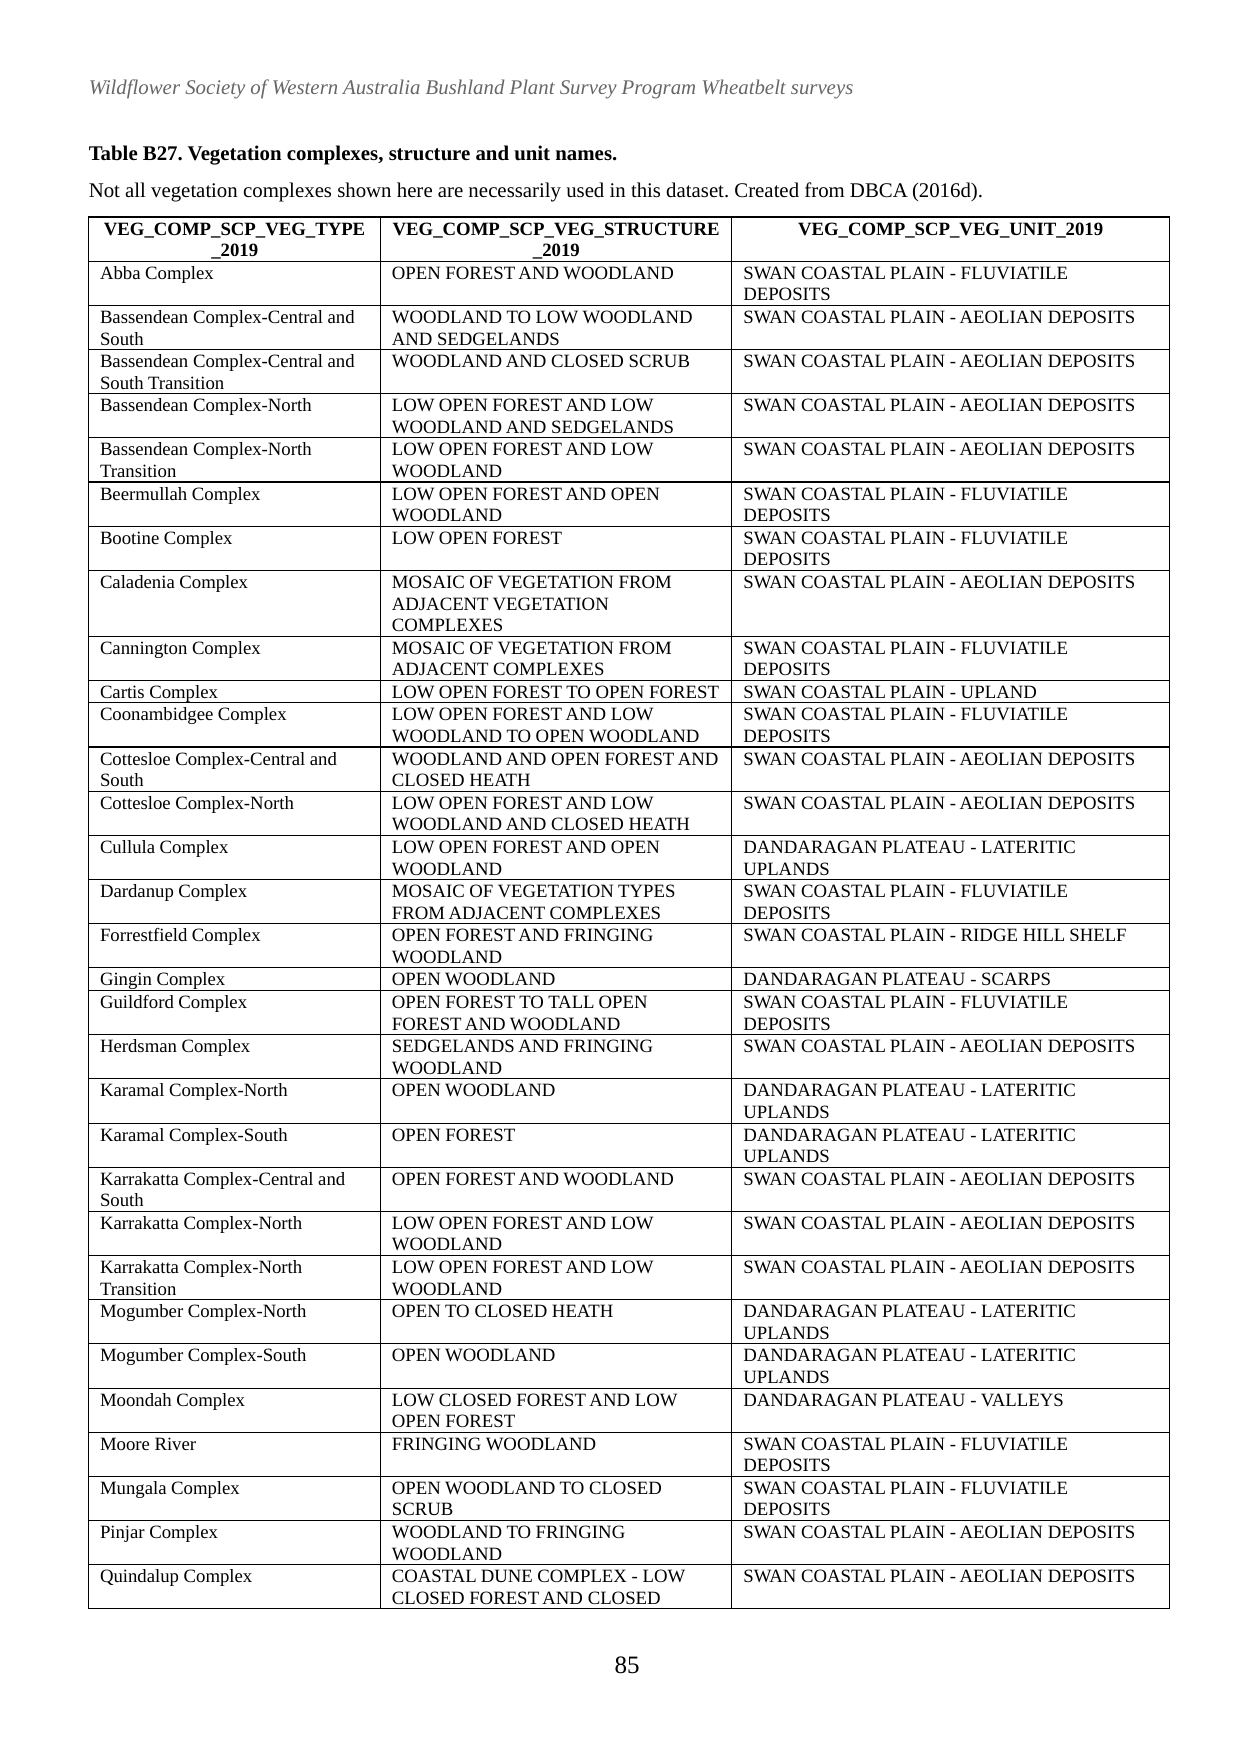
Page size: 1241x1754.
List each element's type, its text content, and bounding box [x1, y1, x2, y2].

table_cell SWAN COASTAL PLAIN - AEOLIAN DEPOSITS [732, 792, 1169, 835]
table_cell Herdsman Complex [89, 1035, 380, 1078]
table_cell SWAN COASTAL PLAIN - AEOLIAN DEPOSITS [732, 1035, 1169, 1078]
table_cell SWAN COASTAL PLAIN - FLUVIATILE DEPOSITS [732, 1433, 1169, 1476]
table_cell Cartis Complex [89, 681, 380, 702]
subtitle Table B27. Vegetation complexes, structure and unit names. [88, 141, 1165, 165]
table_cell SWAN COASTAL PLAIN - FLUVIATILE DEPOSITS [732, 483, 1169, 526]
table_cell Bassendean Complex-Central and South Transition [89, 350, 380, 393]
table_cell Pinjar Complex [89, 1521, 380, 1564]
table_cell SWAN COASTAL PLAIN - FLUVIATILE DEPOSITS [732, 527, 1169, 570]
table_cell Abba Complex [89, 262, 380, 305]
table_cell SWAN COASTAL PLAIN - FLUVIATILE DEPOSITS [732, 637, 1169, 680]
table_cell Karrakatta Complex-North [89, 1212, 380, 1255]
table_header VEG_COMP_SCP_VEG_UNIT_2019 [732, 218, 1169, 261]
table_cell SWAN COASTAL PLAIN - UPLAND [732, 681, 1169, 702]
table_cell Cannington Complex [89, 637, 380, 680]
table_cell LOW CLOSED FOREST AND LOW OPEN FOREST [381, 1389, 731, 1432]
table_cell OPEN WOODLAND [381, 968, 731, 990]
table_cell LOW OPEN FOREST AND OPEN WOODLAND [381, 483, 731, 526]
table_cell SEDGELANDS AND FRINGING WOODLAND [381, 1035, 731, 1078]
table_cell SWAN COASTAL PLAIN - FLUVIATILE DEPOSITS [732, 880, 1169, 923]
table_cell SWAN COASTAL PLAIN - AEOLIAN DEPOSITS [732, 748, 1169, 791]
table_cell Dardanup Complex [89, 880, 380, 923]
table_cell OPEN WOODLAND TO CLOSED SCRUB [381, 1477, 731, 1520]
table_cell Gingin Complex [89, 968, 380, 990]
table_cell Bassendean Complex-North Transition [89, 438, 380, 481]
table_cell MOSAIC OF VEGETATION FROM ADJACENT VEGETATION COMPLEXES [381, 571, 731, 636]
table_cell Bassendean Complex-North [89, 394, 380, 437]
table_cell Bassendean Complex-Central and South [89, 306, 380, 349]
table_cell Moondah Complex [89, 1389, 380, 1432]
table_cell DANDARAGAN PLATEAU - LATERITIC UPLANDS [732, 1300, 1169, 1343]
table_cell OPEN FOREST AND FRINGING WOODLAND [381, 924, 731, 967]
table_cell LOW OPEN FOREST AND LOW WOODLAND [381, 1256, 731, 1299]
table_cell WOODLAND AND OPEN FOREST AND CLOSED HEATH [381, 748, 731, 791]
table_cell SWAN COASTAL PLAIN - AEOLIAN DEPOSITS [732, 1565, 1169, 1608]
table_cell SWAN COASTAL PLAIN - AEOLIAN DEPOSITS [732, 1256, 1169, 1299]
table_cell Karrakatta Complex-North Transition [89, 1256, 380, 1299]
table_cell OPEN FOREST AND WOODLAND [381, 262, 731, 305]
table_cell LOW OPEN FOREST [381, 527, 731, 570]
table_cell DANDARAGAN PLATEAU - VALLEYS [732, 1389, 1169, 1432]
table_cell Guildford Complex [89, 991, 380, 1034]
table_cell DANDARAGAN PLATEAU - SCARPS [732, 968, 1169, 990]
table_cell DANDARAGAN PLATEAU - LATERITIC UPLANDS [732, 1344, 1169, 1387]
table_cell MOSAIC OF VEGETATION TYPES FROM ADJACENT COMPLEXES [381, 880, 731, 923]
table_header VEG_COMP_SCP_VEG_TYPE_2019 [89, 218, 380, 261]
table_cell Quindalup Complex [89, 1565, 380, 1608]
table_cell WOODLAND TO LOW WOODLAND AND SEDGELANDS [381, 306, 731, 349]
table_cell DANDARAGAN PLATEAU - LATERITIC UPLANDS [732, 1079, 1169, 1122]
table_cell Beermullah Complex [89, 483, 380, 526]
table_cell LOW OPEN FOREST AND LOW WOODLAND [381, 1212, 731, 1255]
table_cell LOW OPEN FOREST AND OPEN WOODLAND [381, 836, 731, 879]
table_cell Caladenia Complex [89, 571, 380, 636]
table_cell LOW OPEN FOREST AND LOW WOODLAND AND CLOSED HEATH [381, 792, 731, 835]
table_cell OPEN FOREST AND WOODLAND [381, 1168, 731, 1211]
table_cell SWAN COASTAL PLAIN - FLUVIATILE DEPOSITS [732, 262, 1169, 305]
table_cell Mogumber Complex-South [89, 1344, 380, 1387]
table_cell MOSAIC OF VEGETATION FROM ADJACENT COMPLEXES [381, 637, 731, 680]
table_header VEG_COMP_SCP_VEG_STRUCTURE_2019 [381, 218, 731, 261]
table_cell Moore River [89, 1433, 380, 1476]
table_cell Mogumber Complex-North [89, 1300, 380, 1343]
table_cell Cullula Complex [89, 836, 380, 879]
table_cell LOW OPEN FOREST AND LOW WOODLAND TO OPEN WOODLAND [381, 703, 731, 746]
table_cell SWAN COASTAL PLAIN - AEOLIAN DEPOSITS [732, 1212, 1169, 1255]
table_cell WOODLAND TO FRINGING WOODLAND [381, 1521, 731, 1564]
table_cell Bootine Complex [89, 527, 380, 570]
table_cell OPEN WOODLAND [381, 1344, 731, 1387]
table_cell OPEN FOREST [381, 1124, 731, 1167]
table_cell DANDARAGAN PLATEAU - LATERITIC UPLANDS [732, 836, 1169, 879]
table_cell SWAN COASTAL PLAIN - AEOLIAN DEPOSITS [732, 306, 1169, 349]
table_cell Karrakatta Complex-Central and South [89, 1168, 380, 1211]
table_cell SWAN COASTAL PLAIN - AEOLIAN DEPOSITS [732, 438, 1169, 481]
table_cell OPEN FOREST TO TALL OPEN FOREST AND WOODLAND [381, 991, 731, 1034]
table_cell SWAN COASTAL PLAIN - AEOLIAN DEPOSITS [732, 350, 1169, 393]
table_cell Karamal Complex-South [89, 1124, 380, 1167]
table_cell LOW OPEN FOREST AND LOW WOODLAND [381, 438, 731, 481]
text Not all vegetation complexes shown here are necessarily used in this dataset. Created from DBCA (2016d). [88, 178, 1165, 202]
table_cell SWAN COASTAL PLAIN - AEOLIAN DEPOSITS [732, 1168, 1169, 1211]
table_cell OPEN TO CLOSED HEATH [381, 1300, 731, 1343]
table_cell WOODLAND AND CLOSED SCRUB [381, 350, 731, 393]
table_cell Mungala Complex [89, 1477, 380, 1520]
table_cell Coonambidgee Complex [89, 703, 380, 746]
table_cell COASTAL DUNE COMPLEX - LOW CLOSED FOREST AND CLOSED [381, 1565, 731, 1608]
table_cell OPEN WOODLAND [381, 1079, 731, 1122]
table_cell Forrestfield Complex [89, 924, 380, 967]
table_cell SWAN COASTAL PLAIN - FLUVIATILE DEPOSITS [732, 1477, 1169, 1520]
table_cell LOW OPEN FOREST AND LOW WOODLAND AND SEDGELANDS [381, 394, 731, 437]
table_cell SWAN COASTAL PLAIN - FLUVIATILE DEPOSITS [732, 991, 1169, 1034]
table_cell SWAN COASTAL PLAIN - AEOLIAN DEPOSITS [732, 571, 1169, 636]
table_cell Cottesloe Complex-Central and South [89, 748, 380, 791]
table_cell Cottesloe Complex-North [89, 792, 380, 835]
table_cell SWAN COASTAL PLAIN - FLUVIATILE DEPOSITS [732, 703, 1169, 746]
table_cell SWAN COASTAL PLAIN - AEOLIAN DEPOSITS [732, 394, 1169, 437]
table_cell SWAN COASTAL PLAIN - RIDGE HILL SHELF [732, 924, 1169, 967]
table_cell DANDARAGAN PLATEAU - LATERITIC UPLANDS [732, 1124, 1169, 1167]
table_cell Karamal Complex-North [89, 1079, 380, 1122]
table_cell LOW OPEN FOREST TO OPEN FOREST [381, 681, 731, 702]
table_cell SWAN COASTAL PLAIN - AEOLIAN DEPOSITS [732, 1521, 1169, 1564]
table_cell FRINGING WOODLAND [381, 1433, 731, 1476]
